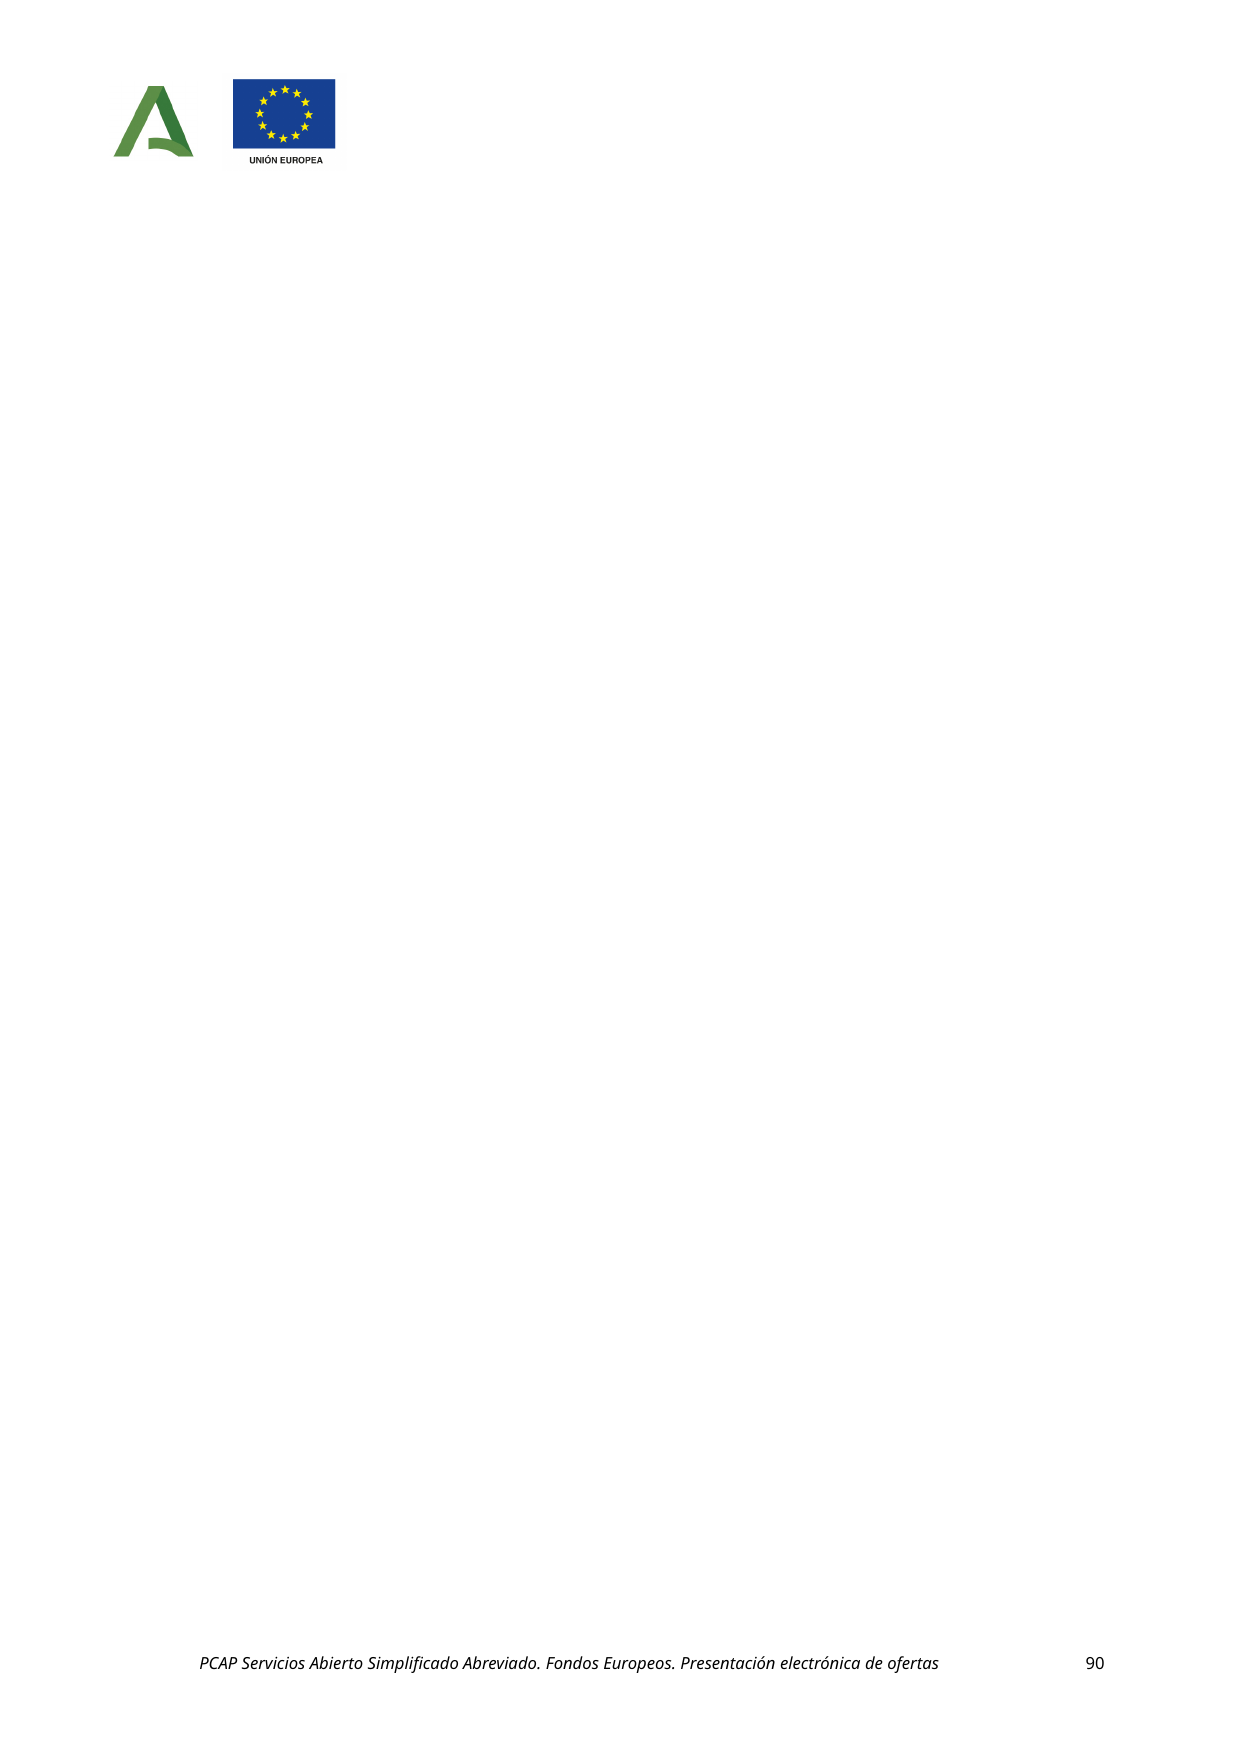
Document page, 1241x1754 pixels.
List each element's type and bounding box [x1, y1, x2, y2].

picture [109, 81, 198, 161]
picture [221, 73, 347, 171]
